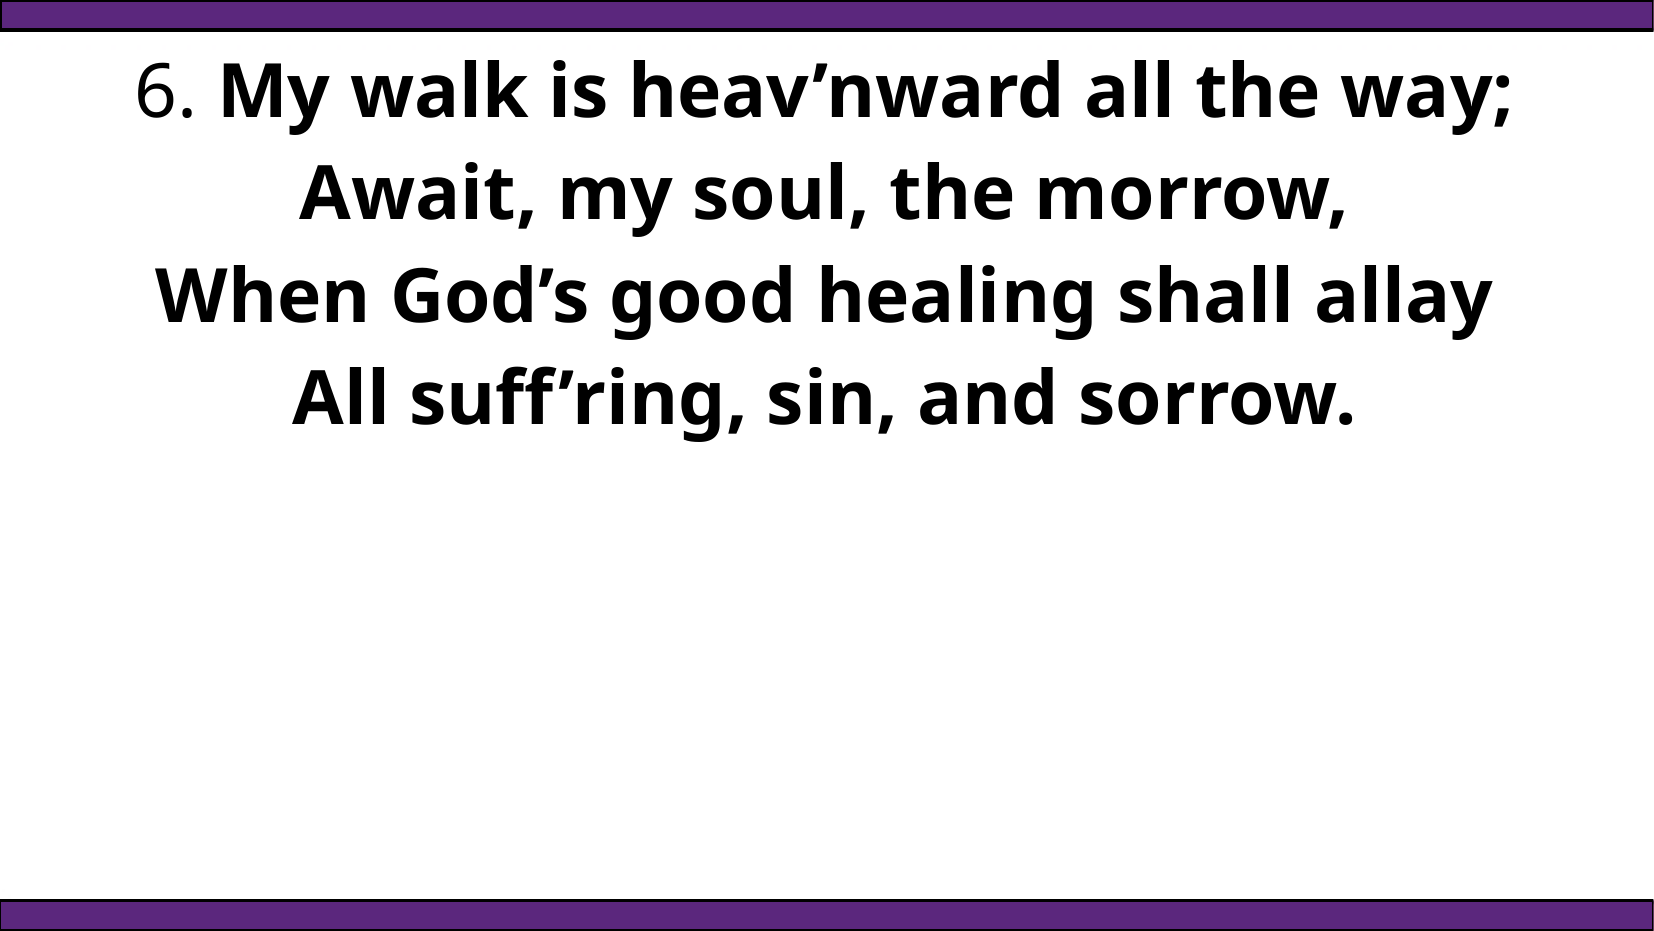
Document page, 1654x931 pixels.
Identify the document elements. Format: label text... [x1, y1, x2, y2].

text_box [0, 0, 1654, 31]
picture [0, 31, 1654, 900]
text_box [0, 900, 1654, 931]
text_box 6. My walk is heav’nward all the way; Await, my soul, the morrow, When God’s good healing shall allay All suff’ring, sin, and sorrow. [45, 30, 1606, 445]
